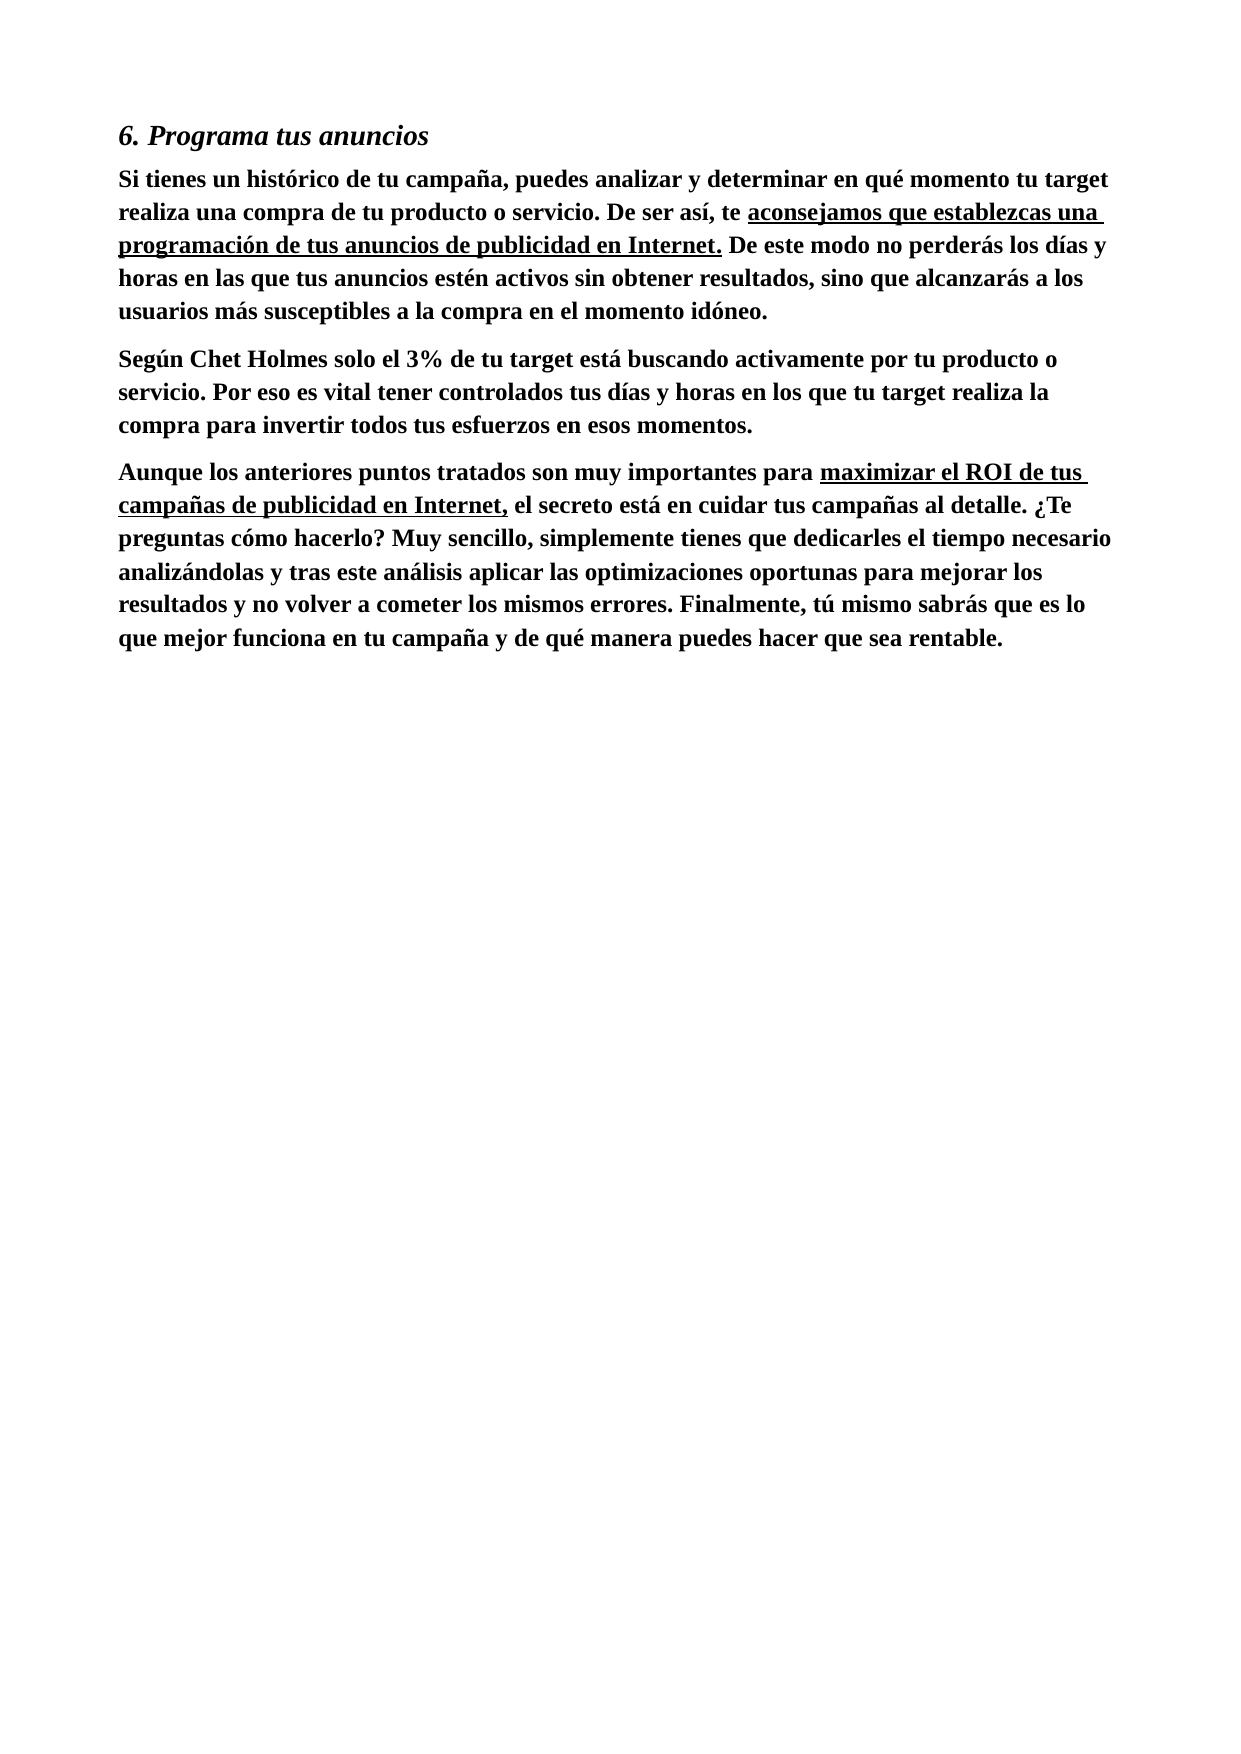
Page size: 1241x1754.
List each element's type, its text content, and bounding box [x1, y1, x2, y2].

subtitle 6. Programa tus anuncios [118, 118, 1122, 152]
text Según Chet Holmes solo el 3% de tu target está buscando activamente por tu producto o servicio. Por eso es vital tener controlados tus días y horas en los que tu target realiza la compra para invertir todos tus esfuerzos en esos momentos. [118, 344, 1122, 439]
text Si tienes un histórico de tu campaña, puedes analizar y determinar en qué momento tu target realiza una compra de tu producto o servicio. De ser así, te aconsejamos que establezcas una programación de tus anuncios de publicidad en Internet. De este modo no perderás los días y horas en las que tus anuncios estén activos sin obtener resultados, sino que alcanzarás a los usuarios más susceptibles a la compra en el momento idóneo. [118, 164, 1122, 325]
text Aunque los anteriores puntos tratados son muy importantes para maximizar el ROI de tus campañas de publicidad en Internet, el secreto está en cuidar tus campañas al detalle. ¿Te preguntas cómo hacerlo? Muy sencillo, simplemente tienes que dedicarles el tiempo necesario analizándolas y tras este análisis aplicar las optimizaciones oportunas para mejorar los resultados y no volver a cometer los mismos errores. Finalmente, tú mismo sabrás que es lo que mejor funciona en tu campaña y de qué manera puedes hacer que sea rentable. [118, 457, 1122, 651]
